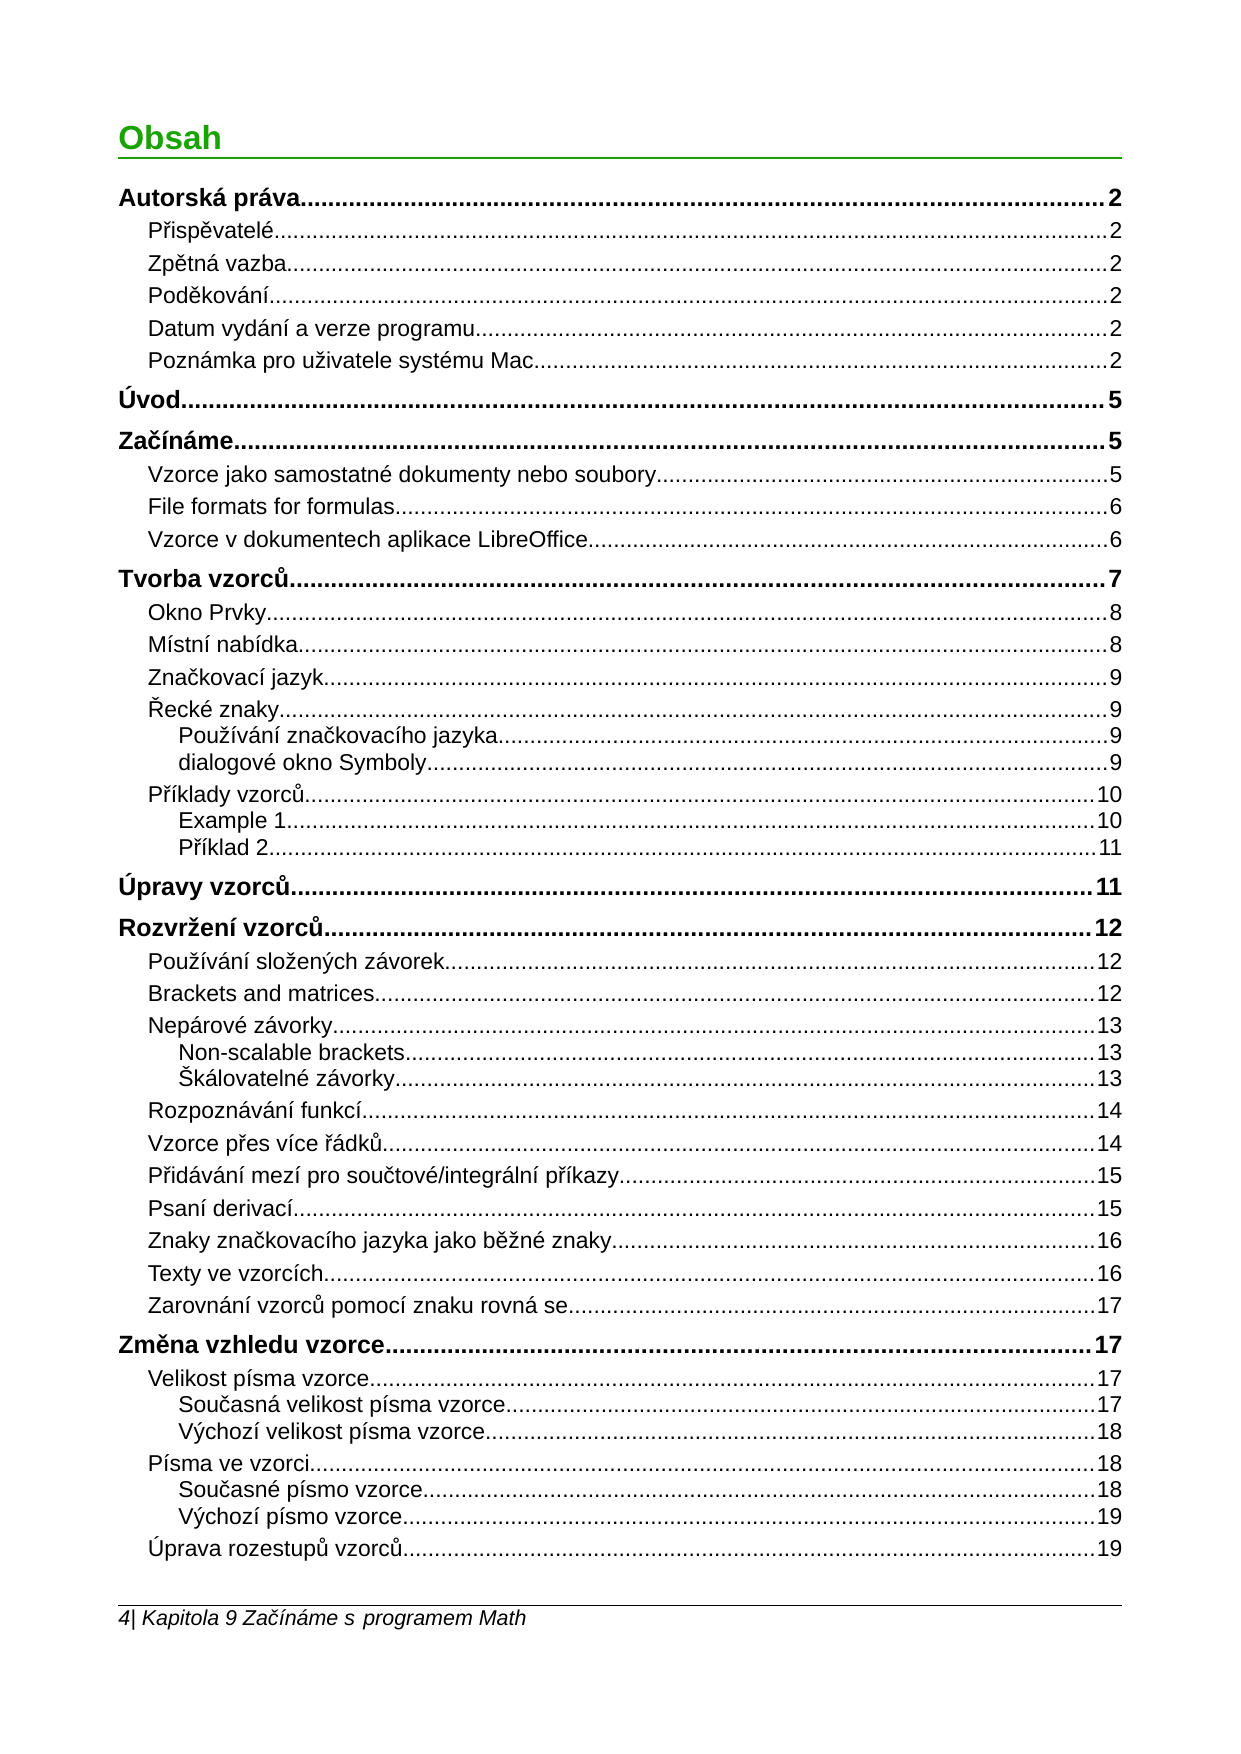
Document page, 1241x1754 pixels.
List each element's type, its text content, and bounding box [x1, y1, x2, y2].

text Example 1 10 [178, 807, 1122, 834]
text Písma ve vzorci 18 [148, 1450, 1122, 1476]
text Zarovnání vzorců pomocí znaku rovná se 17 [148, 1292, 1122, 1318]
text Rozpoznávání funkcí 14 [148, 1097, 1122, 1124]
text Velikost písma vzorce 17 [148, 1365, 1122, 1391]
text Přispěvatelé 2 [148, 217, 1122, 244]
text Úprava rozestupů vzorců 19 [148, 1535, 1122, 1562]
text Texty ve vzorcích 16 [148, 1259, 1122, 1286]
text Výchozí písmo vzorce 19 [178, 1503, 1122, 1529]
text Nepárové závorky 13 [148, 1012, 1122, 1039]
subtitle Obsah [118, 118, 1122, 157]
text Brackets and matrices 12 [148, 980, 1122, 1006]
text Úpravy vzorců 11 [118, 872, 1122, 901]
text Značkovací jazyk 9 [148, 663, 1122, 690]
text Používání složených závorek 12 [148, 948, 1122, 974]
text Úvod 5 [118, 385, 1122, 414]
text Řecké znaky 9 [148, 696, 1122, 722]
text Okno Prvky 8 [148, 599, 1122, 625]
text Současné písmo vzorce 18 [178, 1476, 1122, 1503]
text Vzorce v dokumentech aplikace LibreOffice 6 [148, 526, 1122, 552]
text Rozvržení vzorců 12 [118, 913, 1122, 942]
text Začínáme 5 [118, 426, 1122, 455]
text File formats for formulas 6 [148, 493, 1122, 519]
text Škálovatelné závorky 13 [178, 1065, 1122, 1091]
text Změna vzhledu vzorce 17 [118, 1330, 1122, 1359]
text Tvorba vzorců 7 [118, 564, 1122, 593]
text Zpětná vazba 2 [148, 250, 1122, 276]
text Psaní derivací 15 [148, 1195, 1122, 1221]
text Současná velikost písma vzorce 17 [178, 1391, 1122, 1418]
text Příklady vzorců 10 [148, 781, 1122, 807]
text dialogové okno Symboly 9 [178, 749, 1122, 775]
text Místní nabídka 8 [148, 631, 1122, 657]
text Poděkování 2 [148, 282, 1122, 308]
text Non-scalable brackets 13 [178, 1039, 1122, 1065]
text Datum vydání a verze programu 2 [148, 314, 1122, 341]
text Znaky značkovacího jazyka jako běžné znaky 16 [148, 1227, 1122, 1253]
text Výchozí velikost písma vzorce 18 [178, 1418, 1122, 1444]
text Vzorce jako samostatné dokumenty nebo soubory 5 [148, 461, 1122, 487]
text Příklad 2 11 [178, 834, 1122, 860]
text Přidávání mezí pro součtové/integrální příkazy 15 [148, 1162, 1122, 1189]
text Vzorce přes více řádků 14 [148, 1130, 1122, 1156]
text Poznámka pro uživatele systému Mac 2 [148, 347, 1122, 373]
text Autorská práva 2 [118, 183, 1122, 211]
text Používání značkovacího jazyka 9 [178, 722, 1122, 749]
